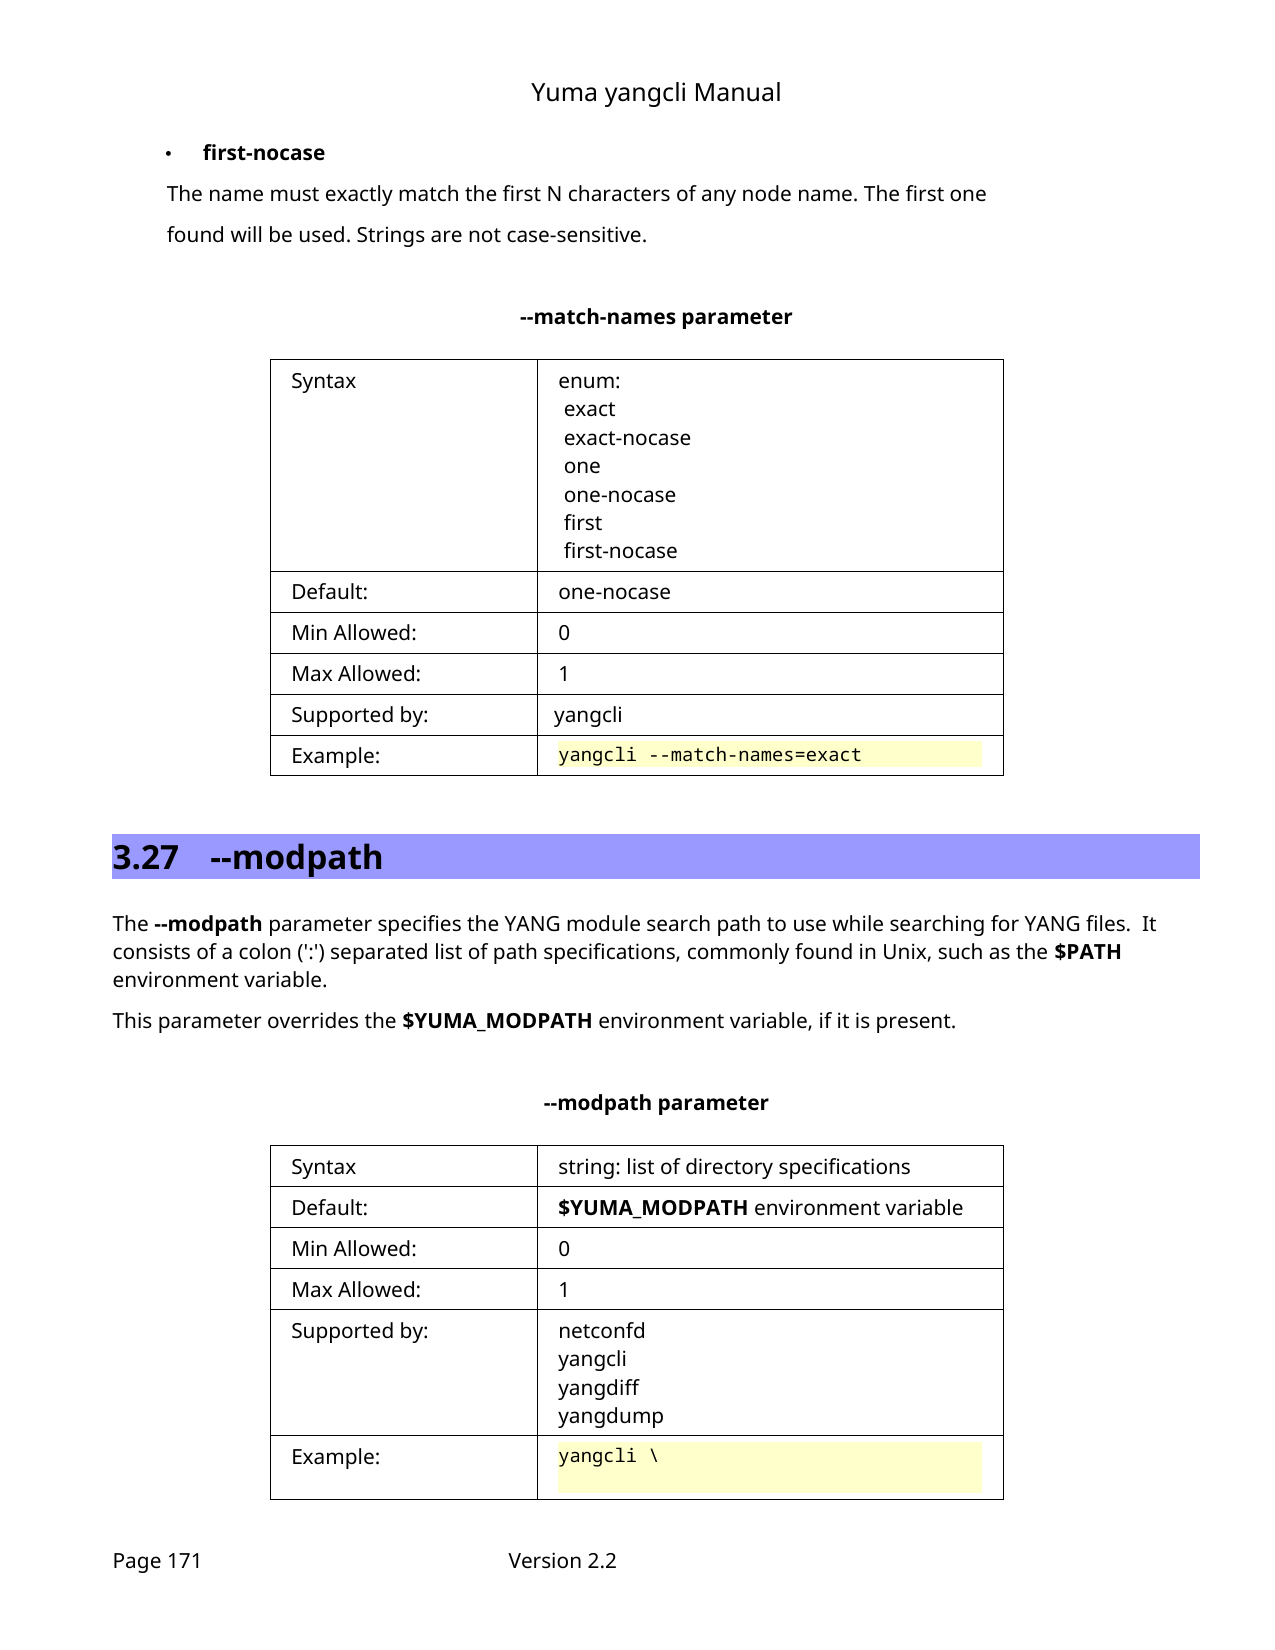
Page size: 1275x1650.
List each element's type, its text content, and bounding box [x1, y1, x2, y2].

table_header string: list of directory specifications [538, 1146, 1003, 1186]
text found will be used. Strings are not case-sensitive. [112, 220, 1200, 249]
table_cell yangcli [538, 695, 1003, 734]
table_header Syntax [271, 1146, 537, 1186]
table_header Syntax [271, 360, 537, 571]
table_cell 1 [538, 654, 1003, 693]
table_cell Max Allowed: [271, 654, 537, 693]
table_cell Supported by: [271, 695, 537, 734]
table_cell netconfd yangcli yangdiff yangdump [538, 1310, 1003, 1435]
text The name must exactly match the first N characters of any node name. The first one [112, 179, 1200, 208]
table_cell yangcli --match-names=exact [538, 736, 1003, 775]
subtitle --match-names parameter [127, 302, 1185, 331]
table_cell 0 [538, 1228, 1003, 1268]
table_cell Default: [271, 572, 537, 612]
subtitle --modpath [112, 834, 1200, 879]
table_cell Max Allowed: [271, 1269, 537, 1309]
subtitle --modpath parameter [127, 1088, 1185, 1117]
table_cell $YUMA_MODPATH environment variable [538, 1187, 1003, 1227]
table_cell Example: [271, 1436, 537, 1499]
table_cell Example: [271, 736, 537, 775]
text The --modpath parameter specifies the YANG module search path to use while searching for YANG files. It consists of a colon (':') separated list of path specifications, commonly found in Unix, such as the $PATH environment variable. [112, 909, 1200, 994]
table_cell 0 [538, 613, 1003, 653]
table_cell Min Allowed: [271, 613, 537, 653]
table_cell Min Allowed: [271, 1228, 537, 1268]
table_cell yangcli \ [538, 1436, 1003, 1499]
text This parameter overrides the $YUMA_MODPATH environment variable, if it is present. [112, 1006, 1200, 1035]
table_cell 1 [538, 1269, 1003, 1309]
table_header enum: exact exact-nocase one one-nocase first first-nocase [538, 360, 1003, 571]
list first-nocase [165, 138, 1200, 167]
table_cell one-nocase [538, 572, 1003, 612]
table_cell Default: [271, 1187, 537, 1227]
table_cell Supported by: [271, 1310, 537, 1435]
